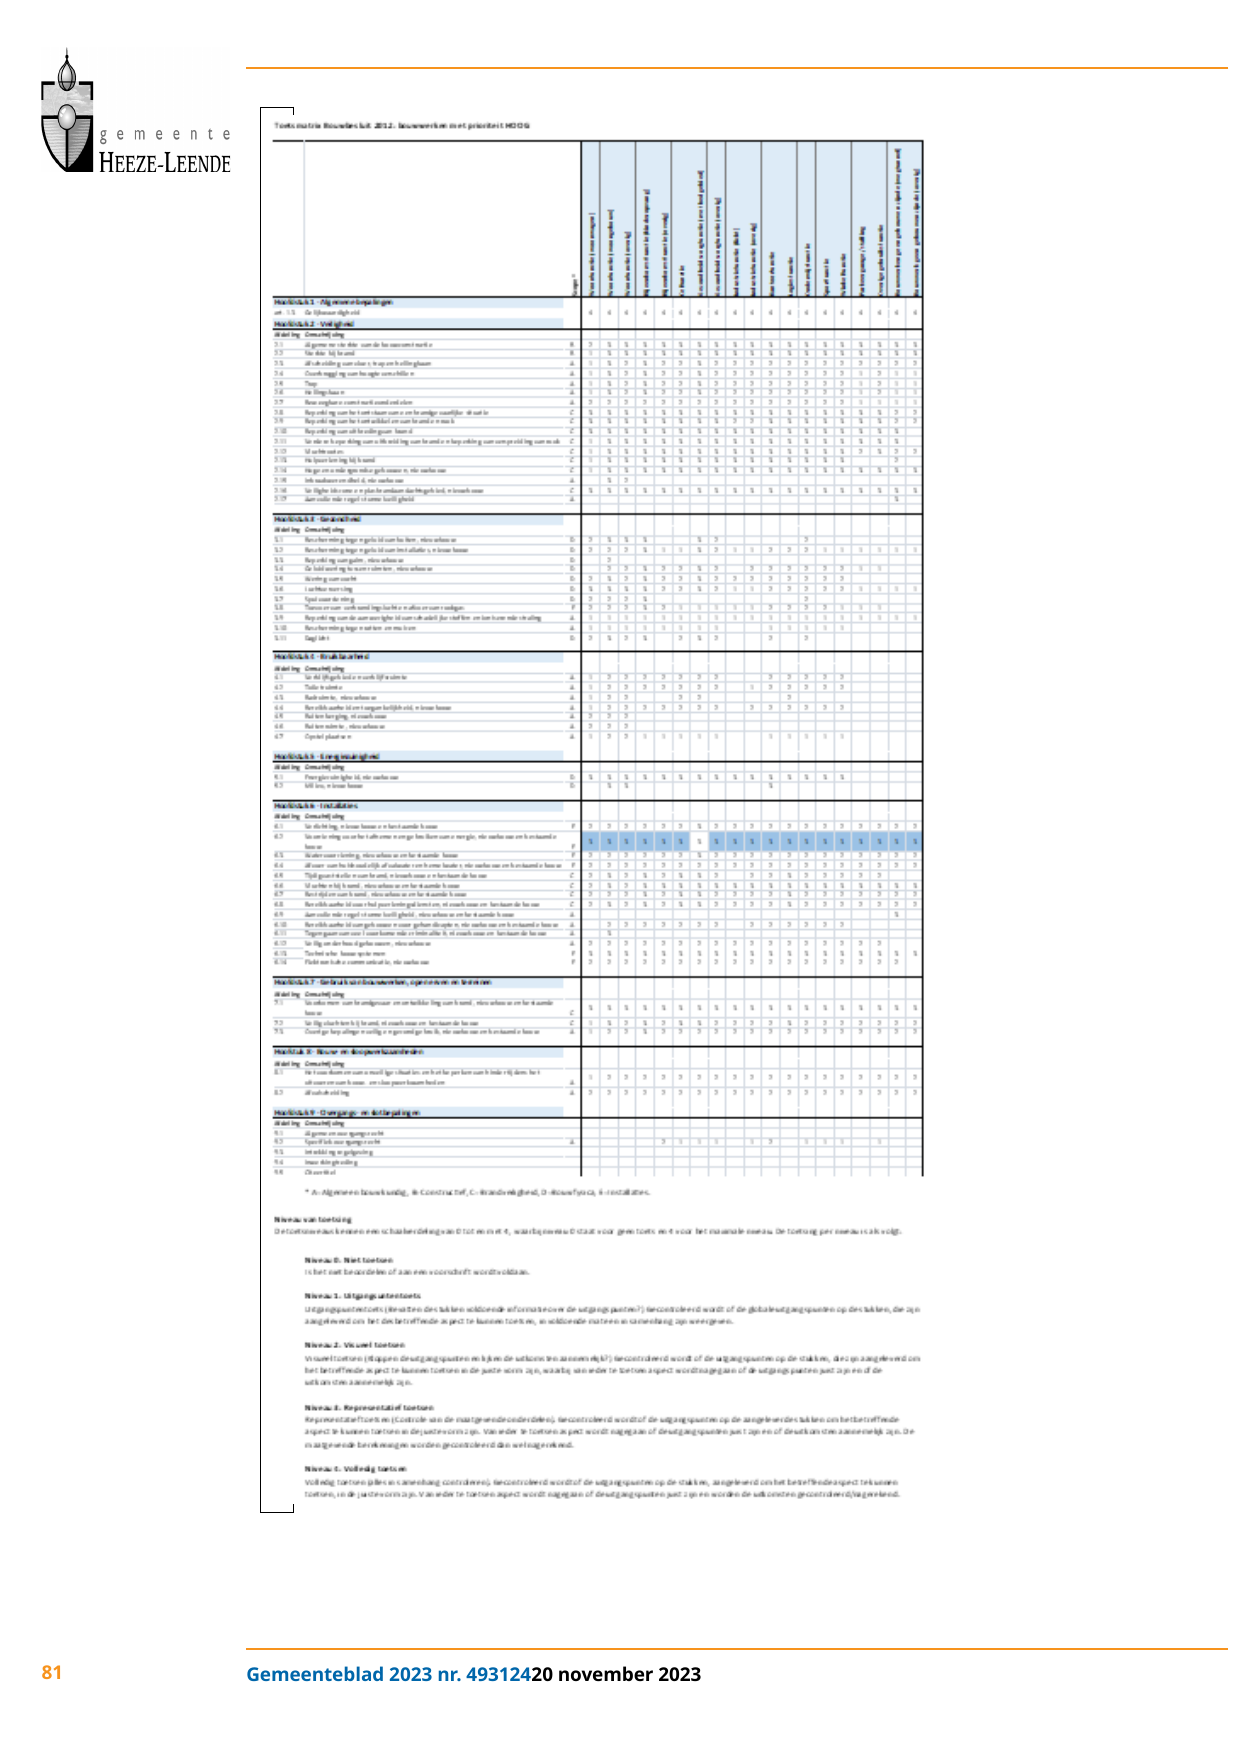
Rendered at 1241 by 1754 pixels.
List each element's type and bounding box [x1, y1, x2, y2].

picture [268, 115, 929, 1504]
picture [41, 47, 231, 172]
